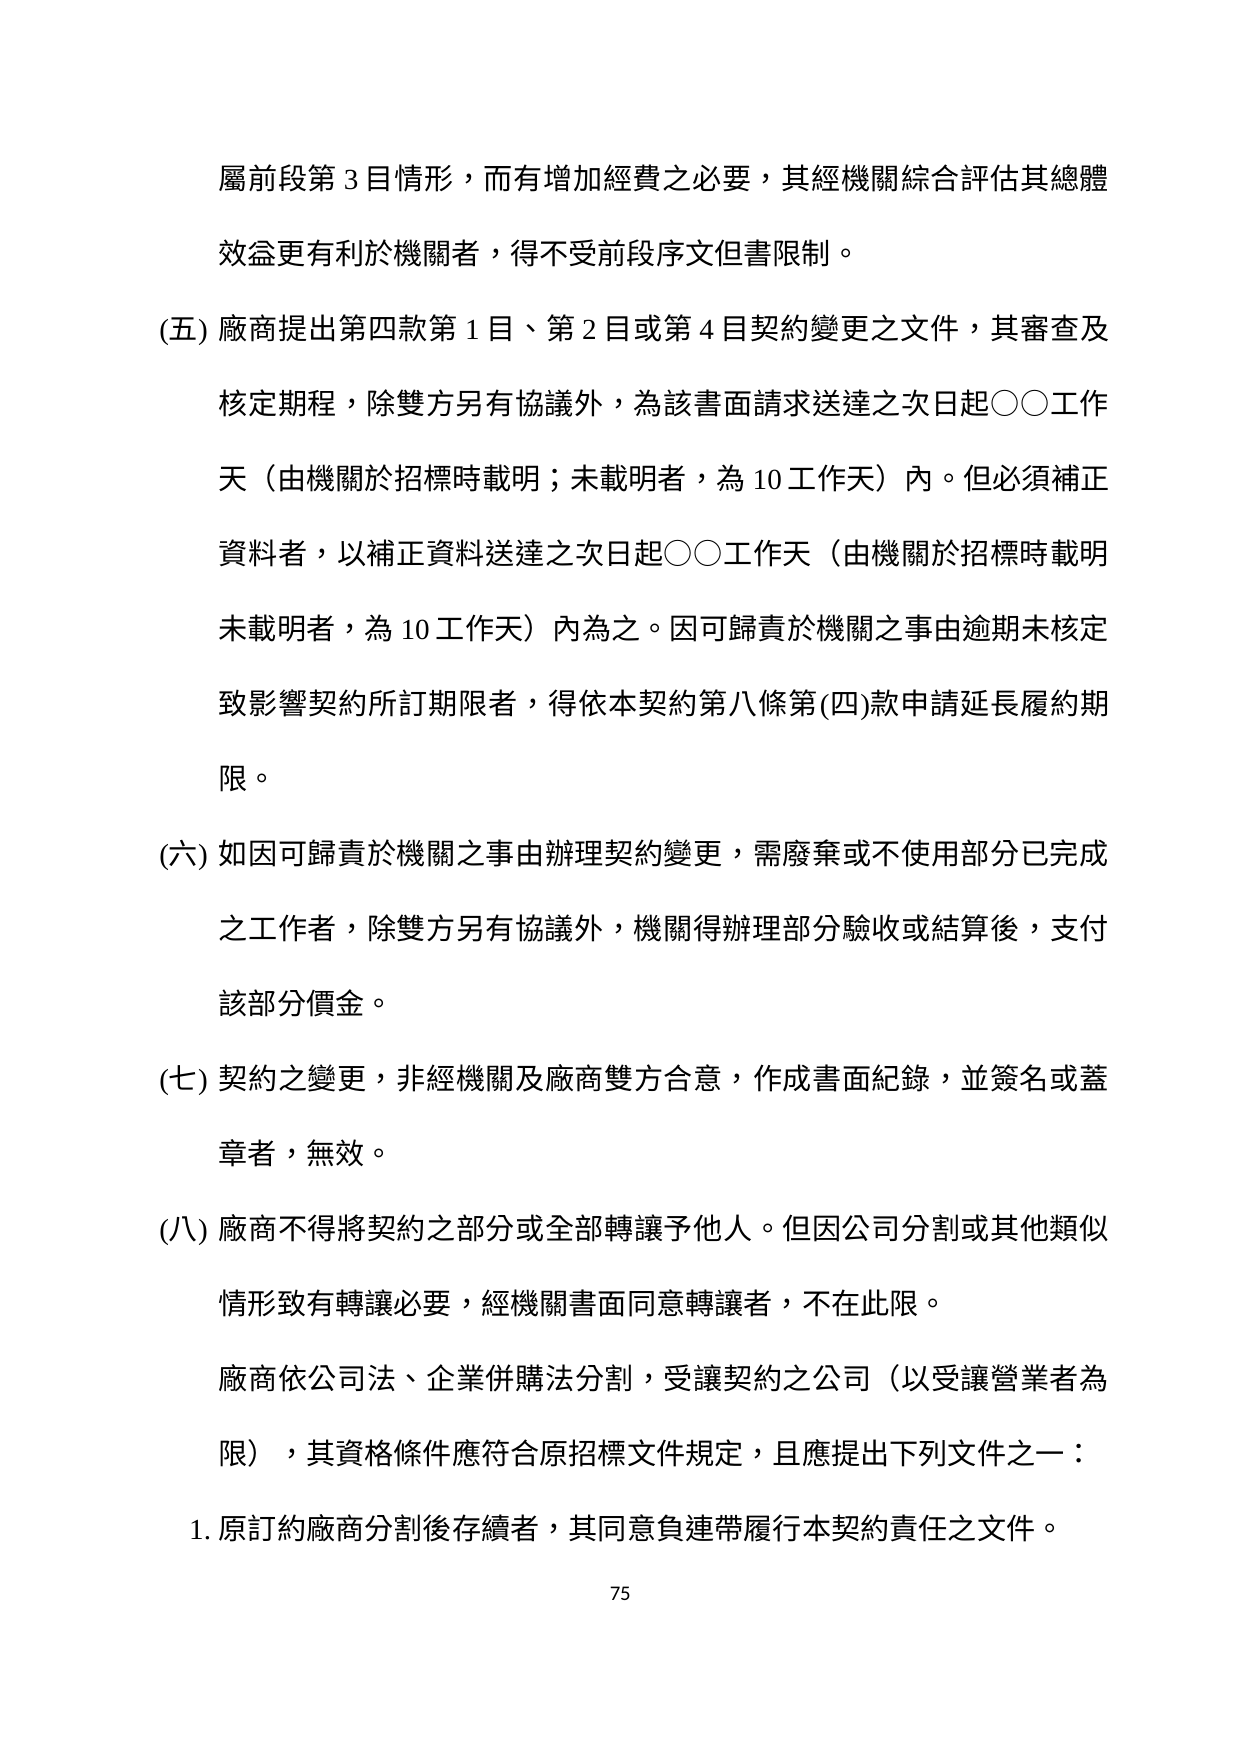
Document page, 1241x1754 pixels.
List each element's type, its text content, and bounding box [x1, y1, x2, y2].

list 如因可歸責於機關之事由辦理契約變更，需廢棄或不使用部分已完成之工作者，除雙方另有協議外，機關得辦理部分驗收或結算後，支付該部分價金。 [159, 814, 1110, 1039]
list 廠商不得將契約之部分或全部轉讓予他人。但因公司分割或其他類似情形致有轉讓必要，經機關書面同意轉讓者，不在此限。 [159, 1189, 1110, 1339]
list 原訂約廠商分割後存續者，其同意負連帶履行本契約責任之文件。 [189, 1489, 1110, 1564]
list 廠商依公司法、企業併購法分割，受讓契約之公司（以受讓營業者為限），其資格條件應符合原招標文件規定，且應提出下列文件之一： [218, 1339, 1110, 1489]
list 契約之變更，非經機關及廠商雙方合意，作成書面紀錄，並簽名或蓋章者，無效。 [159, 1039, 1110, 1189]
subtitle 廠商提出第四款第1目、第2目或第4目契約變更之文件，其審查及核定期程，除雙方另有協議外，為該書面請求送達之次日起○○工作天（由機關於招標時載明；未載明者，為10工作天）內。但必須補正資料者，以補正資料送達之次日起○○工作天（由機關於招標時載明；未載明者，為10工作天）內為之。因可歸責於機關之事由逾期未核定致影響契約所訂期限者，得依本契約第八條第(四)款申請延長履約期限。 [159, 289, 1110, 814]
text 屬前段第3目情形，而有增加經費之必要，其經機關綜合評估其總體效益更有利於機關者，得不受前段序文但書限制。 [218, 139, 1110, 289]
